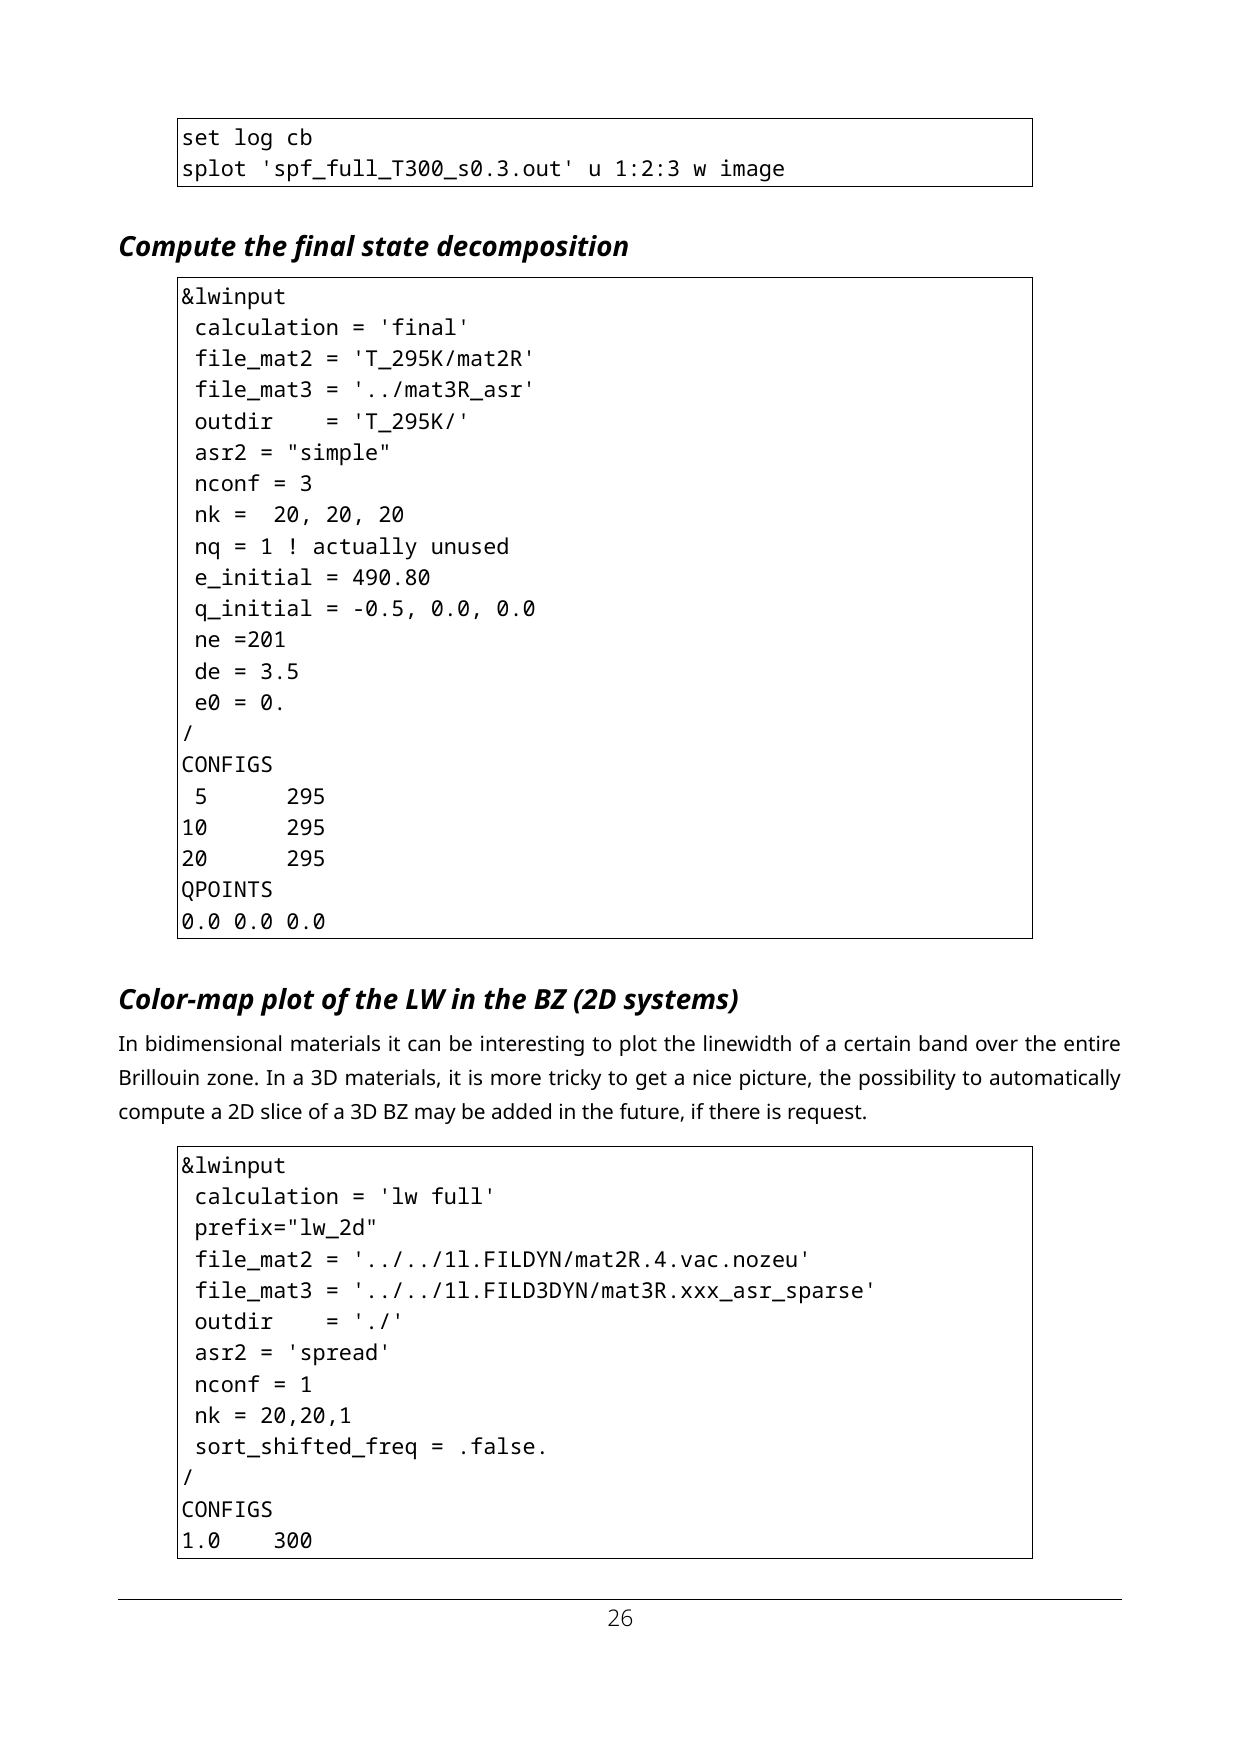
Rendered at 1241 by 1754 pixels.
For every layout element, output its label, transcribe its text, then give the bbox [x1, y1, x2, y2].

text In bidimensional materials it can be interesting to plot the linewidth of a certain band over the entire Brillouin zone. In a 3D materials, it is more tricky to get a nice picture, the possibility to automatically compute a 2D slice of a 3D BZ may be added in the future, if there is request. [118, 1029, 1122, 1126]
subtitle Compute the final state decomposition [118, 227, 1122, 265]
text &lwinput calculation = 'final' file_mat2 = 'T_295K/mat2R' file_mat3 = '../mat3R_asr' outdir = 'T_295K/' asr2 = "simple" nconf = 3 nk = 20, 20, 20 nq = 1 ! actually unused e_initial = 490.80 q_initial = -0.5, 0.0, 0.0 ne =201 de = 3.5 e0 = 0. / CONFIGS 5 295 10 295 20 295 QPOINTS 0.0 0.0 0.0 [178, 278, 1032, 938]
text &lwinput calculation = 'lw full' prefix="lw_2d" file_mat2 = '../../1l.FILDYN/mat2R.4.vac.nozeu' file_mat3 = '../../1l.FILD3DYN/mat3R.xxx_asr_sparse' outdir = './' asr2 = 'spread' nconf = 1 nk = 20,20,1 sort_shifted_freq = .false. / CONFIGS 1.0 300 [178, 1147, 1032, 1558]
text set log cb splot 'spf_full_T300_s0.3.out' u 1:2:3 w image [178, 119, 1032, 186]
subtitle Color-map plot of the LW in the BZ (2D systems) [118, 979, 1122, 1017]
